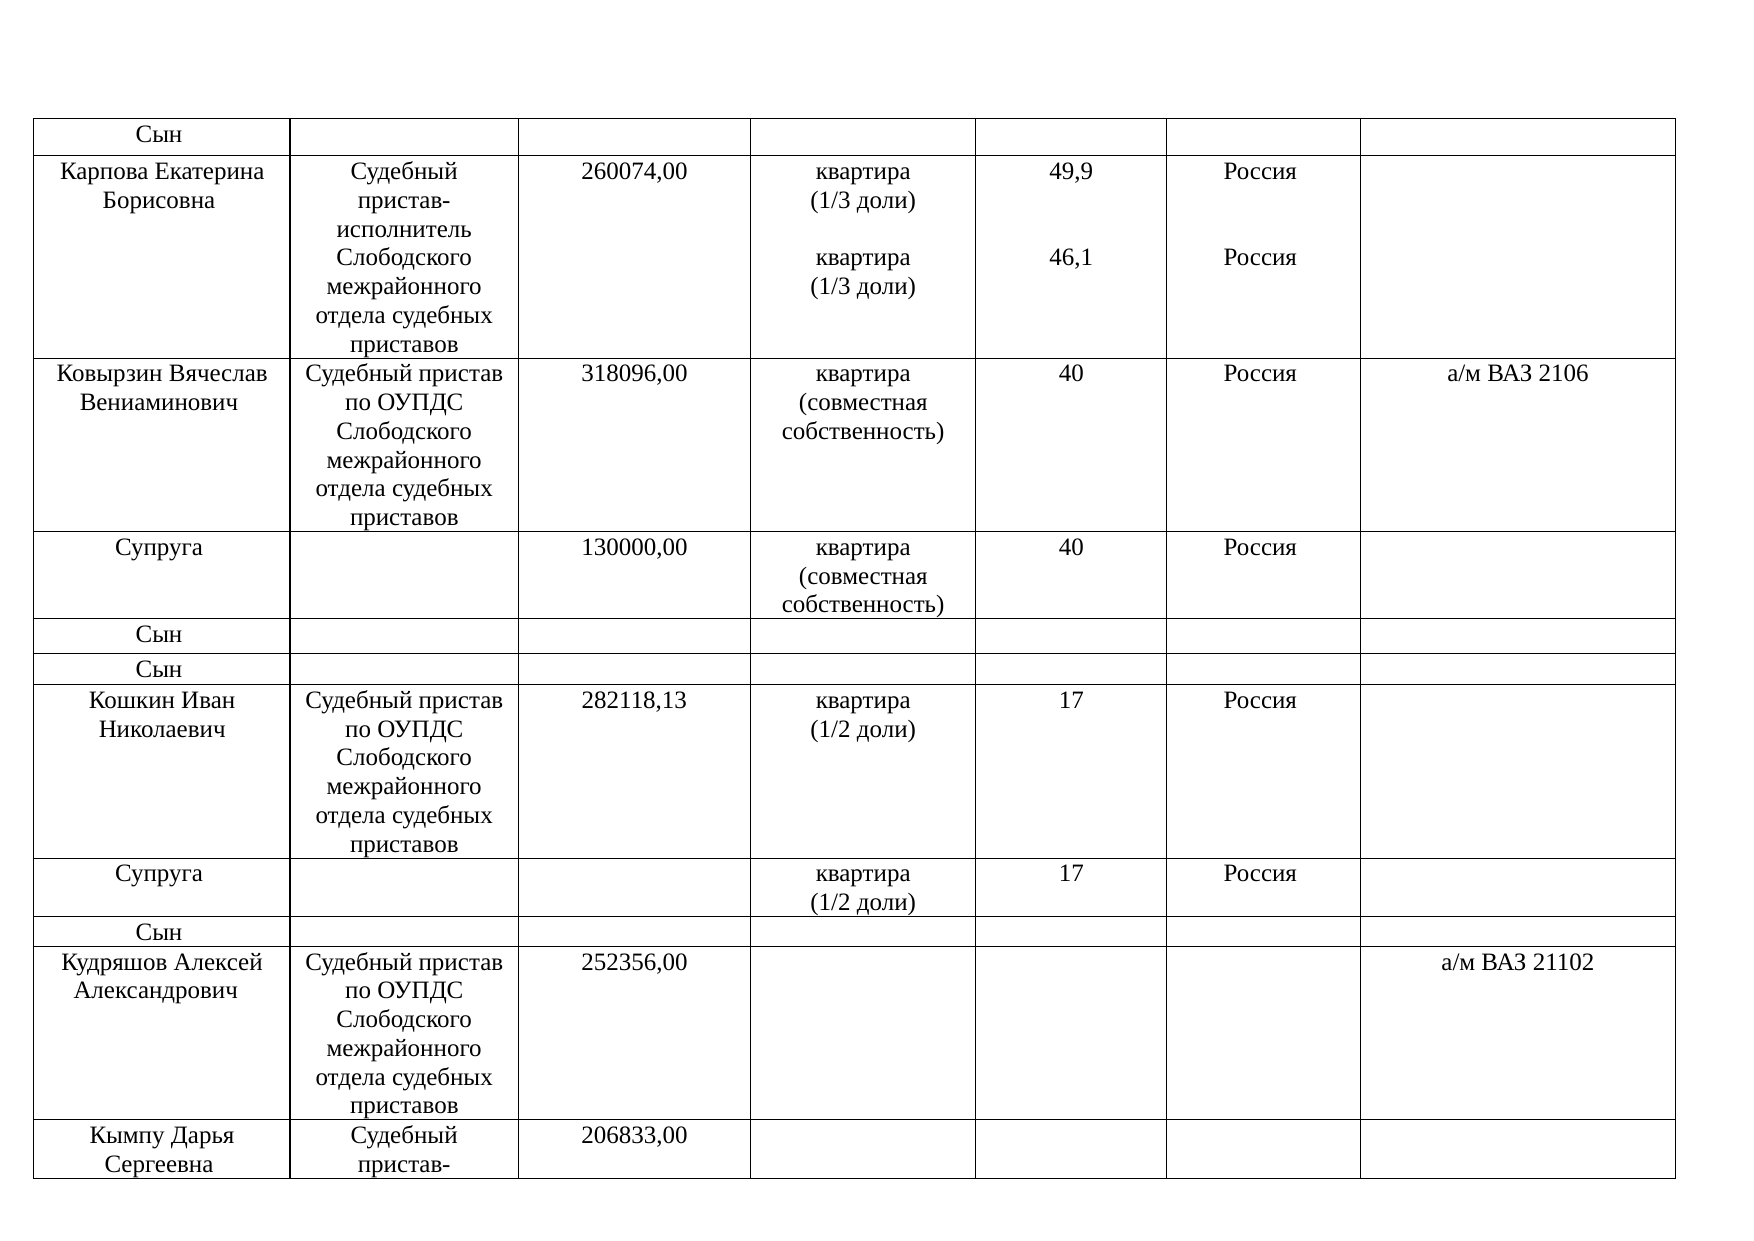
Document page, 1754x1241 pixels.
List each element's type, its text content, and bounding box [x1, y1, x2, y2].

table_cell [1361, 685, 1675, 857]
table_cell [29, 155, 33, 357]
table_cell [1167, 619, 1360, 653]
table_cell [1361, 619, 1675, 653]
table_cell [1361, 917, 1675, 946]
table_cell [29, 1119, 33, 1178]
table_cell 252356,00 [519, 947, 750, 1119]
table_cell [29, 684, 33, 857]
table_cell Карпова Екатерина Борисовна [34, 156, 289, 357]
table_cell Россия [1167, 532, 1360, 618]
table_cell [1680, 858, 1686, 916]
table_cell [976, 119, 1166, 155]
table_cell [1167, 654, 1360, 684]
table_cell [1167, 1120, 1360, 1178]
table_cell [1680, 916, 1686, 946]
table_cell [291, 532, 518, 618]
table_cell квартира (1/3 доли) квартира (1/3 доли) [751, 156, 975, 357]
table_cell [519, 859, 750, 916]
table_cell [1361, 532, 1675, 618]
table_cell [976, 947, 1166, 1119]
table_cell [1361, 859, 1675, 916]
table_cell Ковырзин Вячеслав Вениаминович [34, 359, 289, 531]
table_cell [1676, 916, 1680, 946]
table_cell [29, 653, 33, 684]
table_cell а/м ВАЗ 21102 [1361, 947, 1675, 1119]
table_cell [291, 654, 518, 684]
table_cell Россия [1167, 859, 1360, 916]
table_cell [976, 1120, 1166, 1178]
table_cell [1676, 1119, 1680, 1178]
table_cell [1680, 155, 1686, 357]
table_cell Судебный пристав- [291, 1120, 518, 1178]
table_cell [29, 858, 33, 916]
table_cell Россия Россия [1167, 156, 1360, 357]
table_cell [1167, 119, 1360, 155]
table_cell [291, 859, 518, 916]
table_cell [291, 917, 518, 946]
table_cell квартира (1/2 доли) [751, 859, 975, 916]
table_cell 282118,13 [519, 685, 750, 857]
table_cell Судебный пристав по ОУПДС Слободского межрайонного отдела судебных приставов [291, 359, 518, 531]
table_cell Судебный пристав по ОУПДС Слободского межрайонного отдела судебных приставов [291, 685, 518, 857]
table_cell Сын [34, 619, 289, 653]
table_cell [519, 119, 750, 155]
table_cell [1676, 684, 1680, 857]
table_cell Сын [34, 119, 289, 155]
table_cell [1361, 654, 1675, 684]
table_cell [976, 654, 1166, 684]
table_cell Супруга [34, 532, 289, 618]
table_cell [519, 917, 750, 946]
table_cell [751, 119, 975, 155]
table_cell [29, 118, 33, 155]
table_cell [751, 654, 975, 684]
table_cell 318096,00 [519, 359, 750, 531]
table_cell Кымпу Дарья Сергеевна [34, 1120, 289, 1178]
table_cell [291, 119, 518, 155]
table_cell а/м ВАЗ 2106 [1361, 359, 1675, 531]
table_cell [1680, 684, 1686, 857]
table_cell Россия [1167, 685, 1360, 857]
table_cell [29, 358, 33, 531]
table_cell Судебный пристав по ОУПДС Слободского межрайонного отдела судебных приставов [291, 947, 518, 1119]
table_cell [29, 916, 33, 946]
table_cell [1676, 531, 1680, 618]
table_cell [1680, 946, 1686, 1119]
table_cell 17 [976, 859, 1166, 916]
table_cell [1676, 618, 1680, 653]
table_cell [1676, 653, 1680, 684]
table_cell квартира (1/2 доли) [751, 685, 975, 857]
table_cell [1680, 618, 1686, 653]
table_cell Сын [34, 654, 289, 684]
table_cell [1680, 531, 1686, 618]
table_cell [1361, 119, 1675, 155]
table_cell 40 [976, 359, 1166, 531]
table_cell [1676, 858, 1680, 916]
table_cell [29, 618, 33, 653]
table_cell [1167, 947, 1360, 1119]
table_cell 40 [976, 532, 1166, 618]
table_cell квартира (совместная собственность) [751, 359, 975, 531]
table_cell 260074,00 [519, 156, 750, 357]
table_cell [751, 947, 975, 1119]
table_cell [1676, 155, 1680, 357]
table_cell [1676, 358, 1680, 531]
table_cell Россия [1167, 359, 1360, 531]
table_cell [976, 917, 1166, 946]
table_cell [1680, 118, 1686, 155]
table_cell [519, 654, 750, 684]
table_cell [751, 1120, 975, 1178]
table_cell Сын [34, 917, 289, 946]
table_cell [1680, 653, 1686, 684]
table_cell [1676, 118, 1680, 155]
table_cell [751, 917, 975, 946]
table_cell [519, 619, 750, 653]
table_cell [976, 619, 1166, 653]
table_cell [1167, 917, 1360, 946]
table_cell Судебный пристав-исполнитель Слободского межрайонного отдела судебных приставов [291, 156, 518, 357]
table_cell 49,9 46,1 [976, 156, 1166, 357]
table_cell [1676, 946, 1680, 1119]
table_cell 130000,00 [519, 532, 750, 618]
table_cell Кошкин Иван Николаевич [34, 685, 289, 857]
table_cell Супруга [34, 859, 289, 916]
table_cell [1680, 358, 1686, 531]
table_cell [1361, 156, 1675, 357]
table_cell [291, 619, 518, 653]
table_cell 17 [976, 685, 1166, 857]
table_cell Кудряшов Алексей Александрович [34, 947, 289, 1119]
table_cell [751, 619, 975, 653]
table_cell [1361, 1120, 1675, 1178]
table_cell [1680, 1119, 1686, 1178]
table_cell [29, 531, 33, 618]
table_cell [29, 946, 33, 1119]
table_cell квартира (совместная собственность) [751, 532, 975, 618]
table_cell 206833,00 [519, 1120, 750, 1178]
